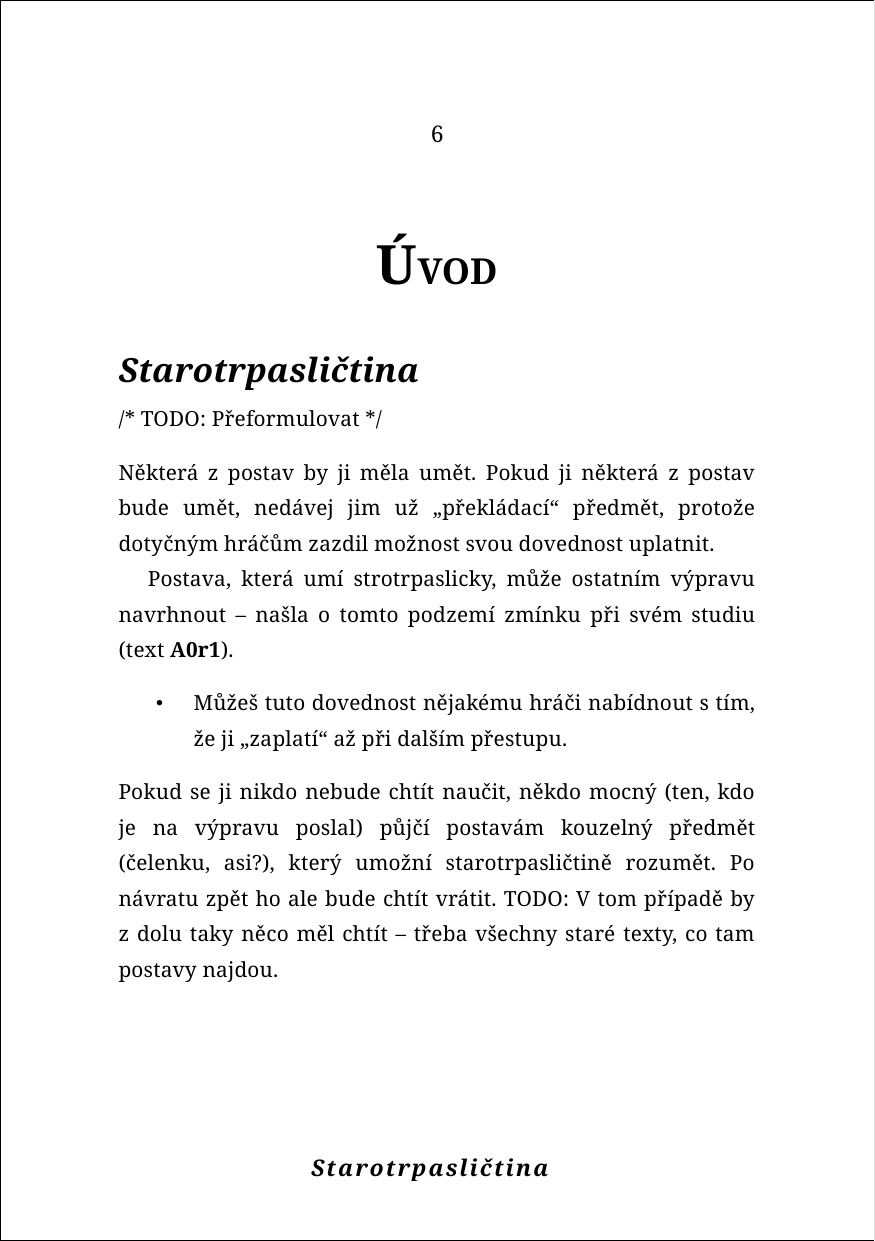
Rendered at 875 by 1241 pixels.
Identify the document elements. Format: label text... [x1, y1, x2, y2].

subtitle Úvod [118, 226, 756, 300]
text /* TODO: Přeformulovat */ [118, 404, 756, 433]
subtitle Starotrpasličtina [118, 347, 756, 393]
text Pokud se ji nikdo nebude chtít naučit, někdo mocný (ten, kdo je na výpravu poslal) půjčí postavám kouzelný předmět (čelenku, asi?), který umožní starotrpasličtině rozumět. Po návratu zpět ho ale bude chtít vrátit. TODO: V tom případě by z dolu taky něco měl chtít – třeba všechny staré texty, co tam postavy najdou. [118, 777, 756, 983]
list Můžeš tuto dovednost nějakému hráči nabídnout s tím, že ji „zaplatí“ až při dalším přestupu. [156, 688, 756, 752]
text Některá z postav by ji měla umět. Pokud ji některá z postav bude umět, nedávej jim už „překládací“ předmět, protože dotyčným hráčům zazdil možnost svou dovednost uplatnit. Postava, která umí strotrpaslicky, může ostatním výpravu navrhnout – našla o tomto podzemí zmínku při svém studiu (text A0r1). [118, 458, 756, 664]
